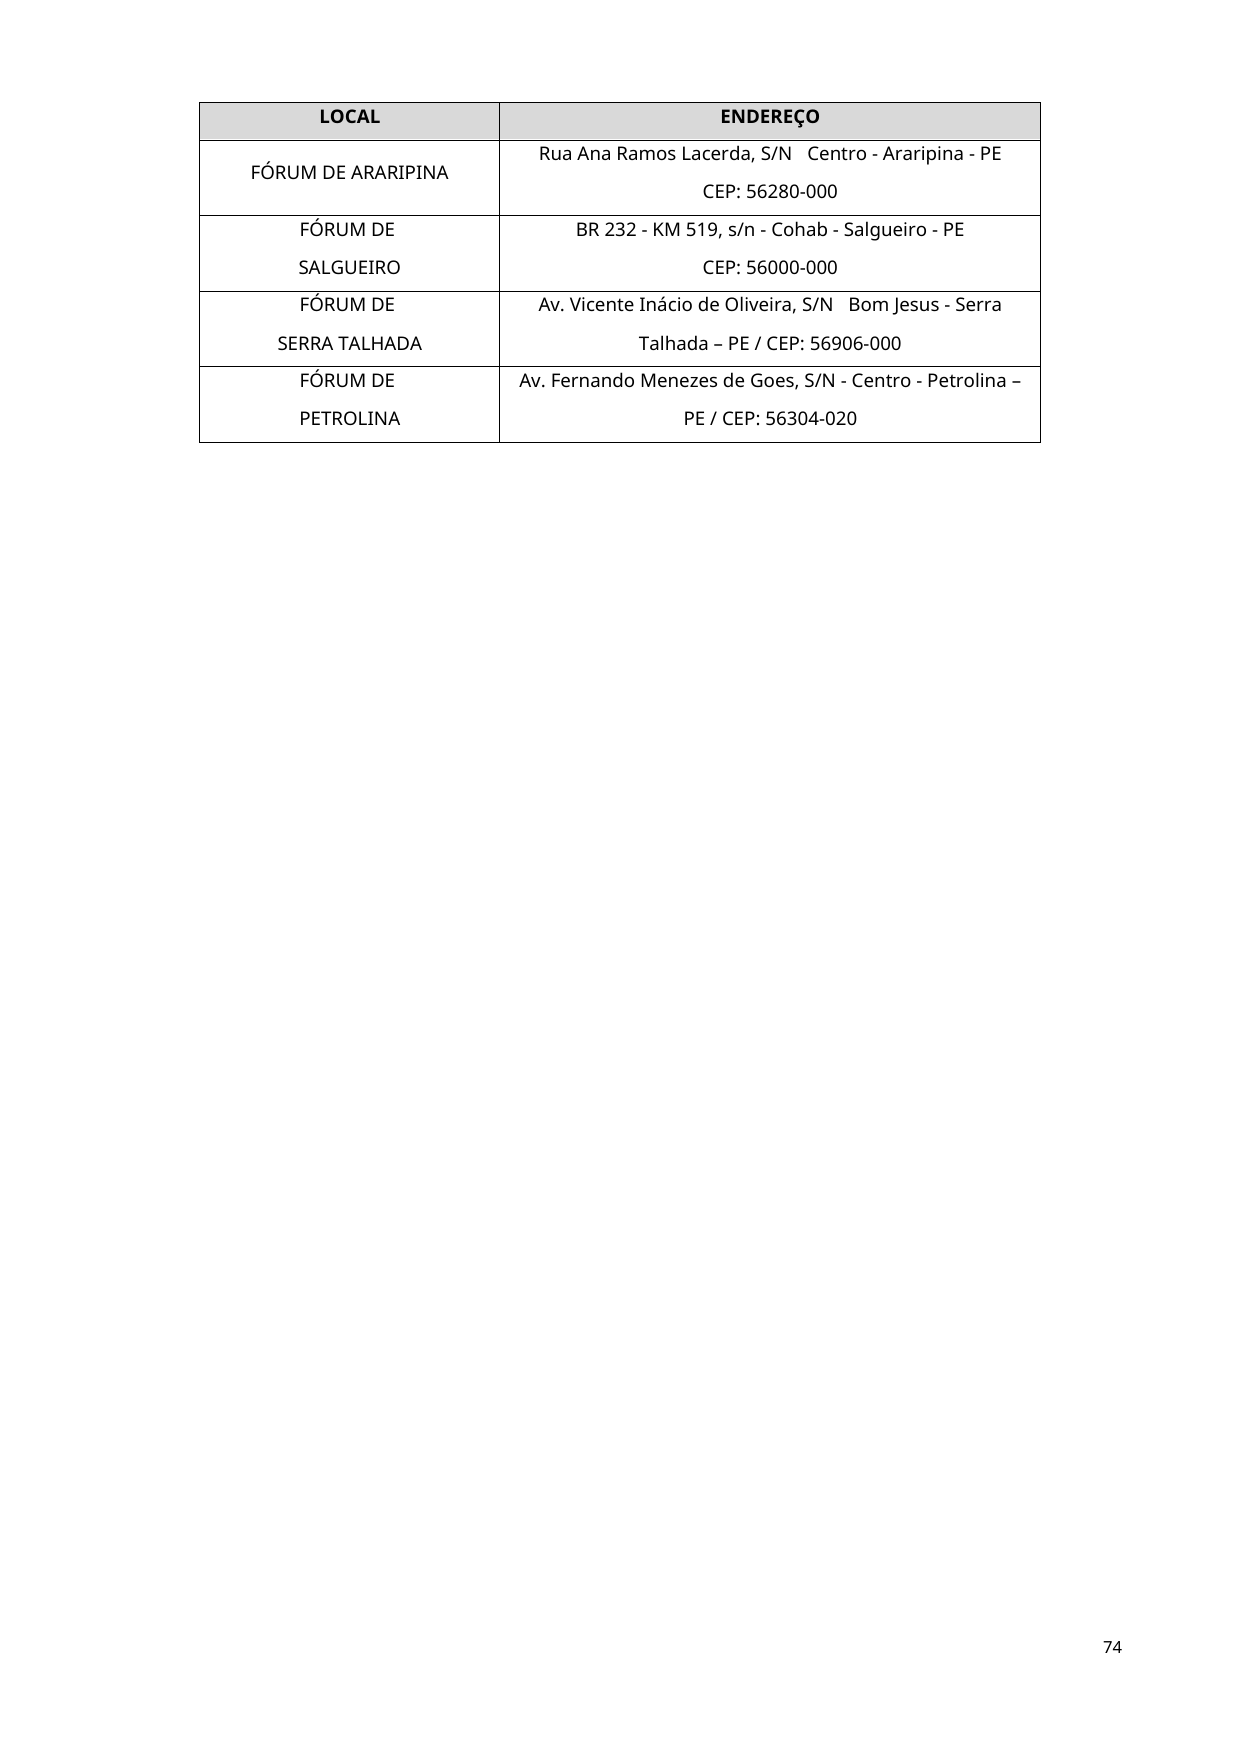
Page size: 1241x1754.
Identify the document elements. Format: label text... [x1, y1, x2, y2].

table_cell BR 232 - KM 519, s/n - Cohab - Salgueiro - PE CEP: 56000-000 [500, 216, 1040, 291]
table_cell Av. Fernando Menezes de Goes, S/N - Centro - Petrolina – PE / CEP: 56304-020 [500, 367, 1040, 442]
table_cell FÓRUM DE SERRA TALHADA [200, 292, 499, 366]
table_cell FÓRUM DE PETROLINA [200, 367, 499, 442]
table_cell Av. Vicente Inácio de Oliveira, S/N Bom Jesus - Serra Talhada – PE / CEP: 56906-000 [500, 292, 1040, 366]
table_header LOCAL [200, 103, 499, 139]
table_header ENDEREÇO [500, 103, 1040, 139]
table_cell Rua Ana Ramos Lacerda, S/N Centro - Araripina - PE CEP: 56280-000 [500, 141, 1040, 215]
table_cell FÓRUM DE ARARIPINA [200, 141, 499, 215]
table_cell FÓRUM DE SALGUEIRO [200, 216, 499, 291]
